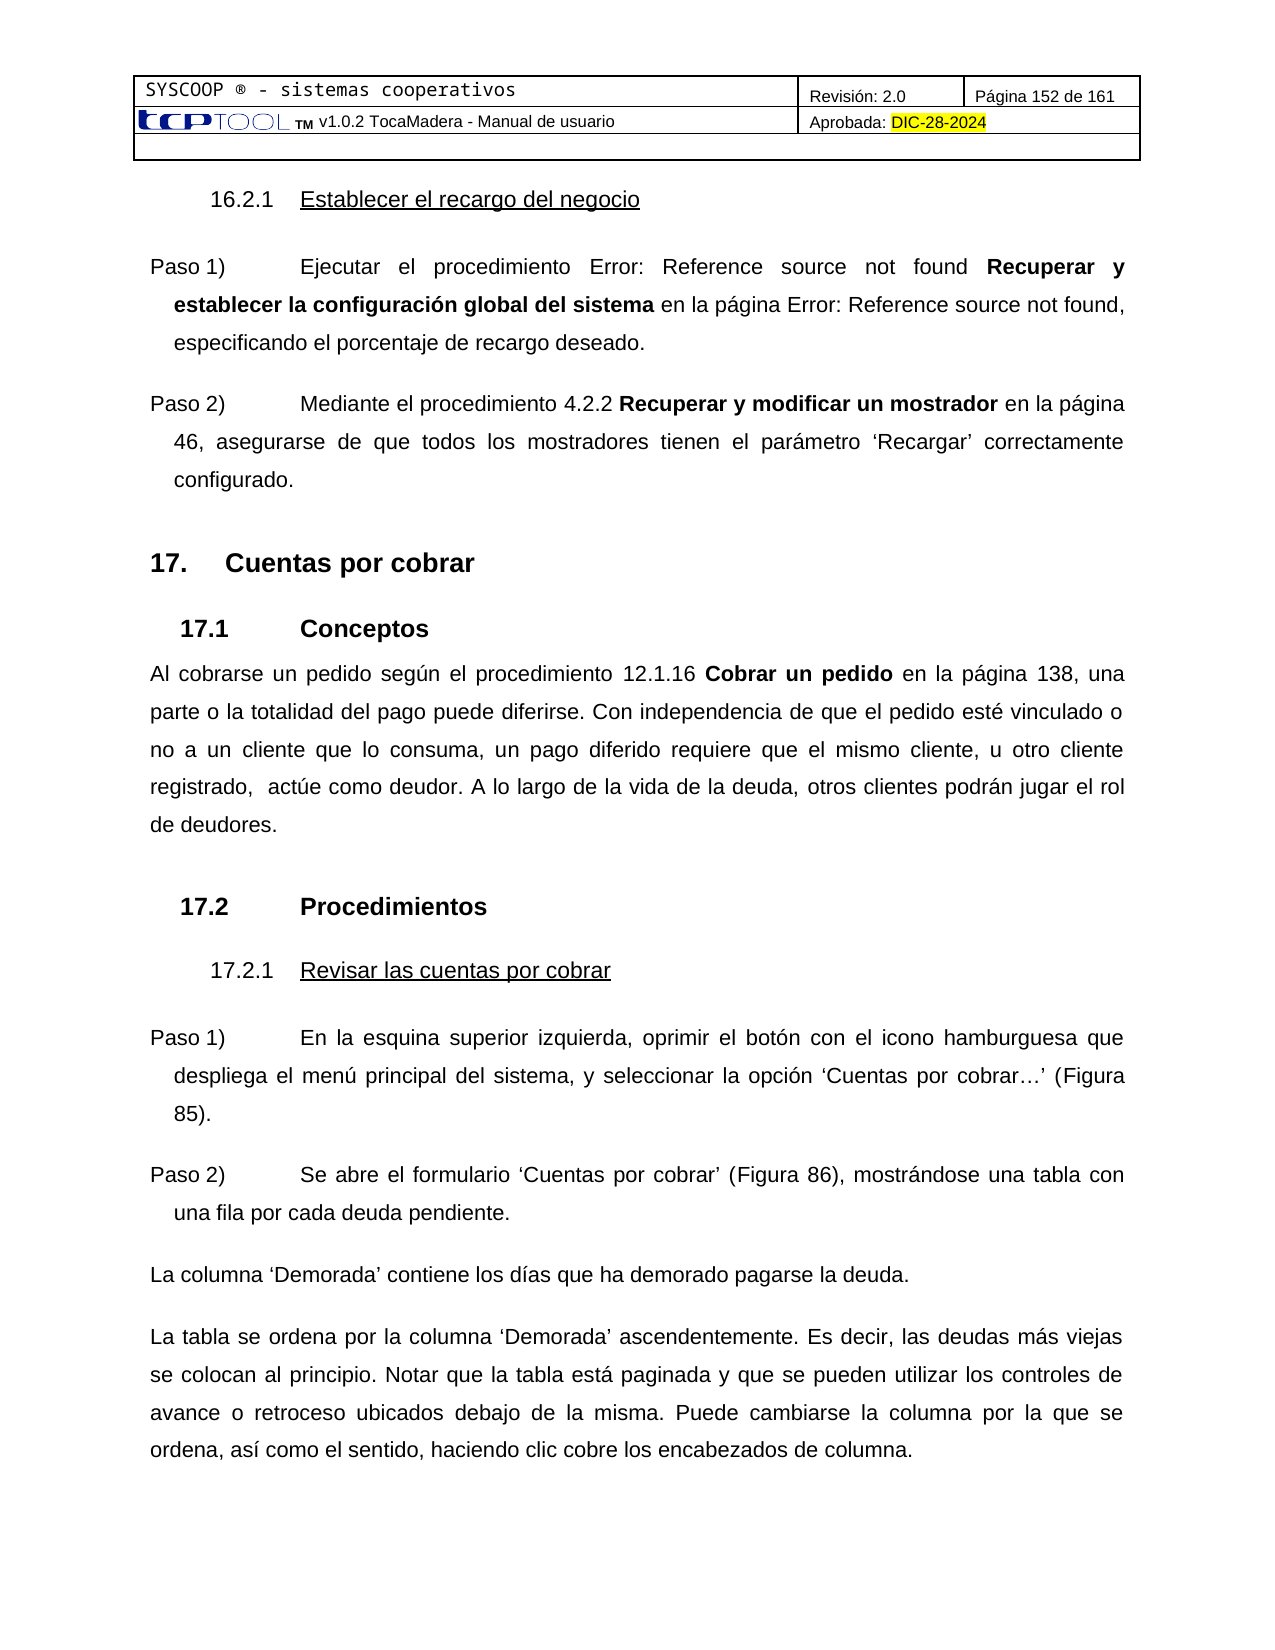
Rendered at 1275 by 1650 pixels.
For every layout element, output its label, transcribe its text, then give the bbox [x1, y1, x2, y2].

text La tabla se ordena por la columna ‘Demorada’ ascendentemente. Es decir, las deudas más viejas se colocan al principio. Notar que la tabla está paginada y que se pueden utilizar los controles de avance o retroceso ubicados debajo de la misma. Puede cambiarse la columna por la que se ordena, así como el sentido, haciendo clic cobre los encabezados de columna. [150, 1324, 1125, 1462]
list Se abre el formulario ‘Cuentas por cobrar’ (Figura 86), mostrándose una tabla con una fila por cada deuda pendiente. [150, 1162, 1125, 1225]
subtitle Cuentas por cobrar [150, 547, 1125, 578]
list En la esquina superior izquierda, oprimir el botón con el icono hamburguesa que despliega el menú principal del sistema, y seleccionar la opción ‘Cuentas por cobrar…’ (Figura 85). [150, 1025, 1125, 1126]
list Mediante el procedimiento 4.2.2 Recuperar y modificar un mostrador en la página 46, asegurarse de que todos los mostradores tienen el parámetro ‘Recargar’ correctamente configurado. [150, 391, 1125, 492]
text La columna ‘Demorada’ contiene los días que ha demorado pagarse la deuda. [150, 1262, 1125, 1287]
text Al cobrarse un pedido según el procedimiento 12.1.16 Cobrar un pedido en la página 138, una parte o la totalidad del pago puede diferirse. Con independencia de que el pedido esté vinculado o no a un cliente que lo consuma, un pago diferido requiere que el mismo cliente, u otro cliente registrado, actúe como deudor. A lo largo de la vida de la deuda, otros clientes podrán jugar el rol de deudores. [150, 661, 1125, 837]
subtitle Revisar las cuentas por cobrar [210, 957, 1125, 983]
subtitle Procedimientos [180, 892, 1125, 921]
list Ejecutar el procedimiento Error: Reference source not found Recuperar y establecer la configuración global del sistema en la página Error: Reference source not found, especificando el porcentaje de recargo deseado. [150, 254, 1125, 355]
picture [138, 110, 290, 130]
subtitle Establecer el recargo del negocio [210, 186, 1125, 212]
subtitle Conceptos [180, 614, 1125, 643]
